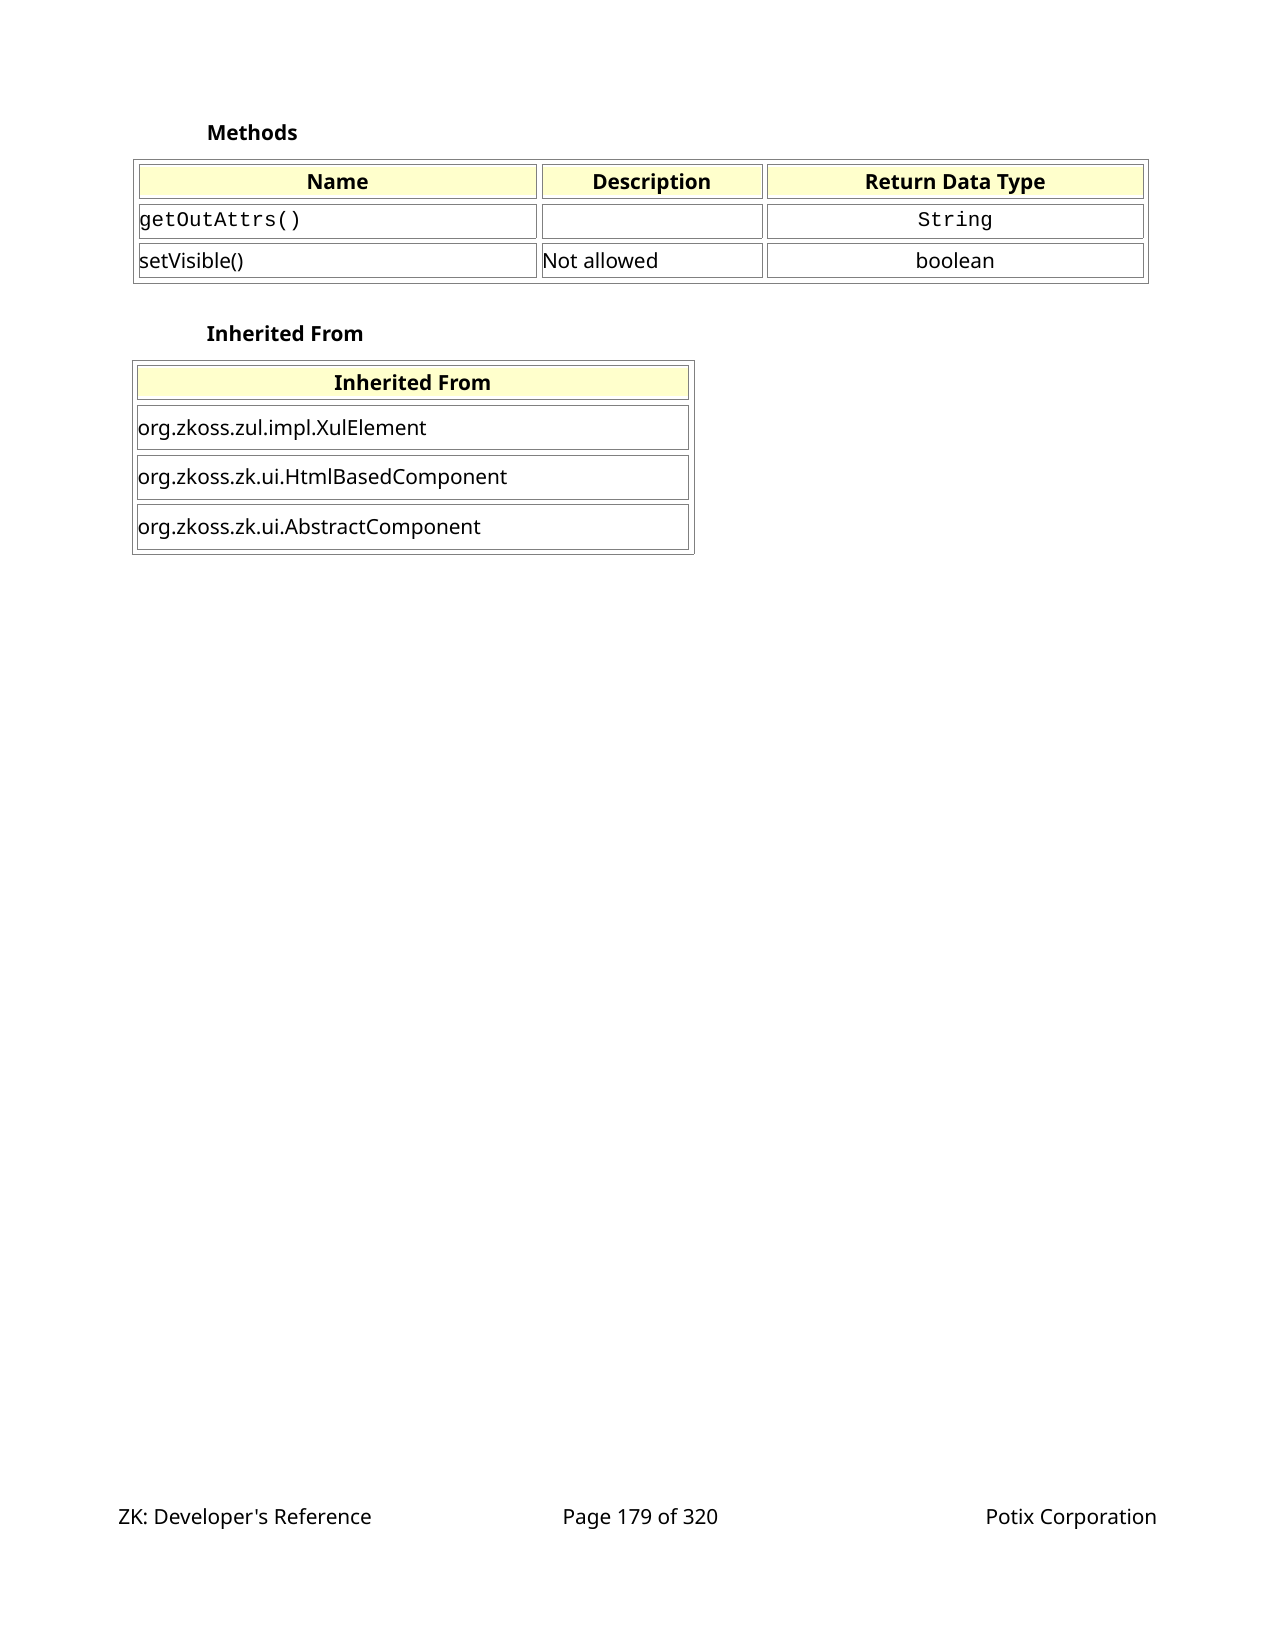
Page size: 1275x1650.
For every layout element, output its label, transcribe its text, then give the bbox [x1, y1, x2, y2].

table_header Inherited From [134, 361, 691, 399]
table_header Description [539, 160, 764, 198]
table_cell org.zkoss.zk.ui.AbstractComponent [134, 499, 691, 549]
table_cell org.zkoss.zk.ui.HtmlBasedComponent [134, 449, 691, 499]
table_cell org.zkoss.zul.impl.XulElement [134, 399, 691, 449]
table_header Name [136, 160, 539, 198]
table_cell Not allowed [539, 238, 764, 277]
subtitle Methods [207, 118, 1157, 146]
table_cell [539, 198, 764, 238]
table_cell getOutAttrs() [136, 198, 539, 238]
table_cell [543, 205, 762, 238]
table_cell String [764, 198, 1146, 238]
subtitle Inherited From [207, 319, 1157, 347]
table_cell setVisible() [136, 238, 539, 277]
table_cell boolean [764, 238, 1146, 277]
table_header Return Data Type [764, 160, 1146, 198]
